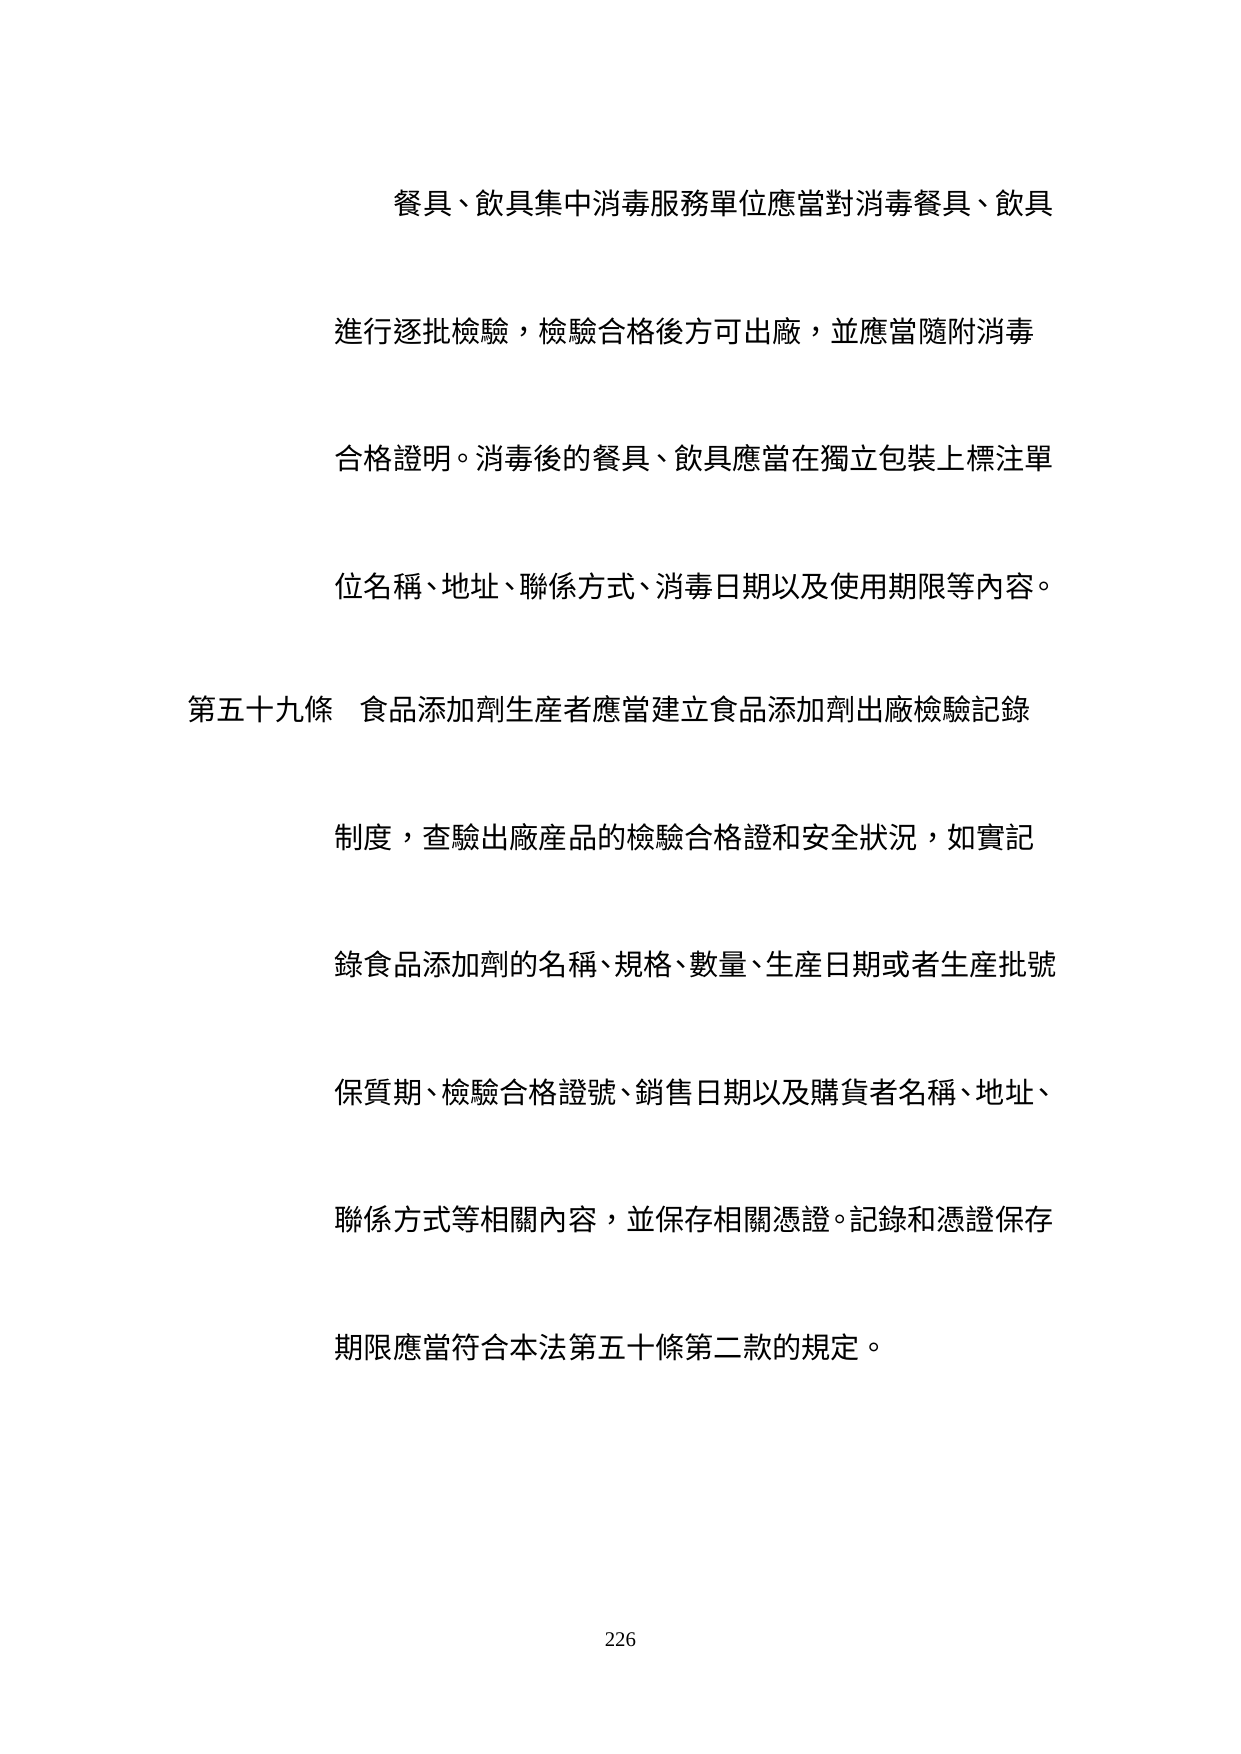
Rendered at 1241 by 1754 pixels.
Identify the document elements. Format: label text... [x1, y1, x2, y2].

subtitle 餐具、飲具集中消毒服務單位應當對消毒餐具、飲具進行逐批檢驗，檢驗合格後方可出廠，並應當隨附消毒合格證明。消毒後的餐具、飲具應當在獨立包裝上標注單位名稱、地址、聯係方式、消毒日期以及使用期限等內容。 [334, 164, 1053, 622]
subtitle 第五十九條 食品添加劑生産者應當建立食品添加劑出廠檢驗記錄制度，查驗出廠産品的檢驗合格證和安全狀況，如實記錄食品添加劑的名稱、規格、數量、生産日期或者生産批號、保質期、檢驗合格證號、銷售日期以及購貨者名稱、地址、聯係方式等相關內容，並保存相關憑證。記錄和憑證保存期限應當符合本法第五十條第二款的規定。 [187, 670, 1053, 1383]
